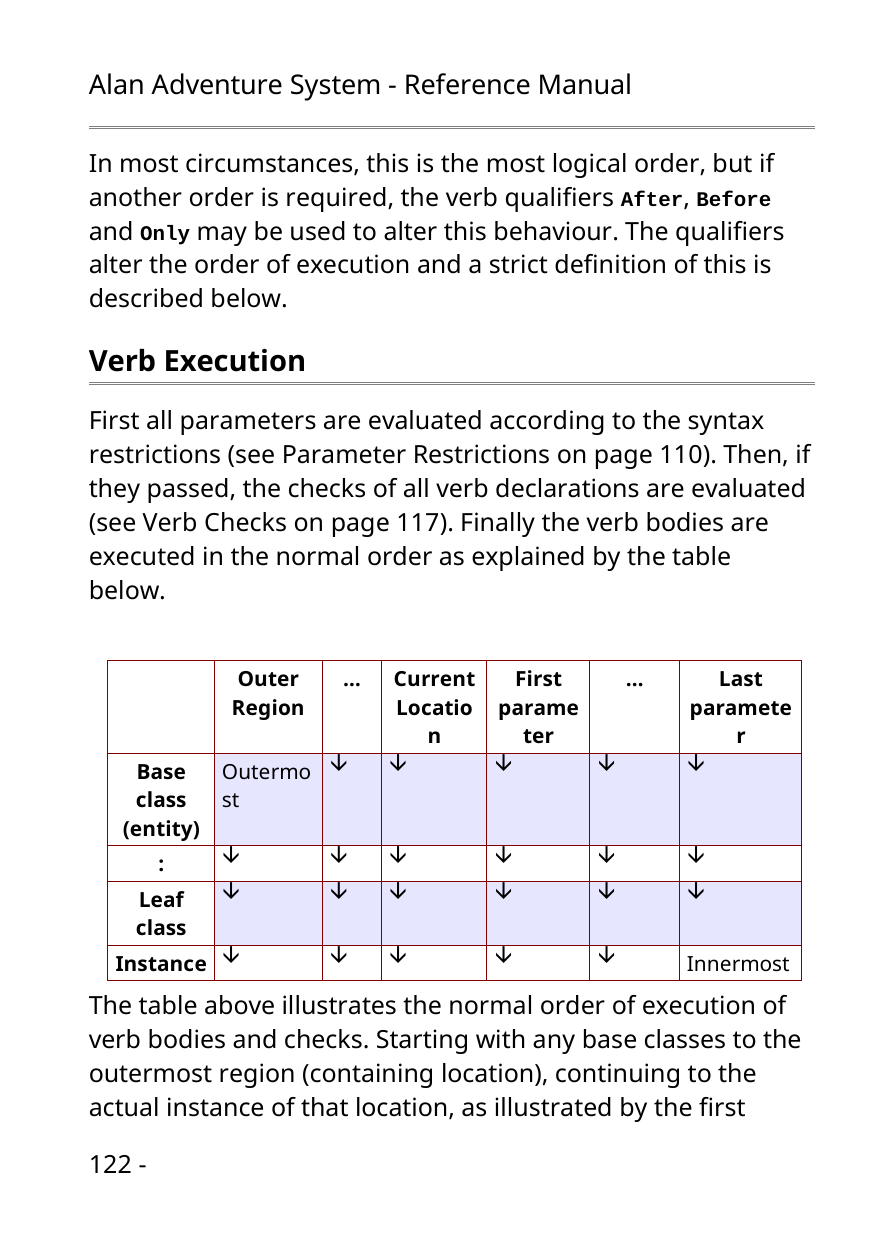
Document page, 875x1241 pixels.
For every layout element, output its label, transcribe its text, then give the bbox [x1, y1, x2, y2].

table_cell Innermost [680, 946, 801, 980]
table_header Current Location [382, 661, 486, 753]
table_cell  [323, 946, 381, 980]
table_cell : [108, 846, 214, 881]
table_cell  [680, 846, 801, 881]
table_cell  [487, 754, 589, 845]
table_header … [323, 661, 381, 753]
subtitle Verb Execution [88, 341, 815, 384]
table_cell  [215, 946, 322, 980]
table_cell  [680, 754, 801, 845]
table_cell Base class (entity) [108, 754, 214, 845]
table_header [108, 661, 214, 753]
table_cell  [590, 882, 679, 945]
table_cell  [590, 846, 679, 881]
table_header First parameter [487, 661, 589, 753]
table_cell Outermost [215, 754, 322, 845]
table_header … [590, 661, 679, 753]
table_header Outer Region [215, 661, 322, 753]
table_cell  [487, 846, 589, 881]
table_cell  [382, 946, 486, 980]
table_cell  [323, 846, 381, 881]
table_cell Instance [108, 946, 214, 980]
table_cell  [590, 946, 679, 980]
table_cell  [487, 946, 589, 980]
table_cell  [487, 882, 589, 945]
text First all parameters are evaluated according to the syntax restrictions (see Parameter Restrictions on page 82). Then, if they passed, the checks of all verb declarations are evaluated (see Verb Checks on page 87). Finally the verb bodies are executed in the normal order as explained by the table below. [88, 403, 815, 607]
table_cell Leaf class [108, 882, 214, 945]
table_cell  [323, 882, 381, 945]
text In most circumstances, this is the most logical order, but if another order is re­quired, the verb qualifiers After, Before and Only may be used to alter this behaviour. The qualifiers alter the order of execution and a strict defini­tion of this is described below. [88, 146, 815, 315]
table_cell  [590, 754, 679, 845]
table_cell  [215, 882, 322, 945]
table_cell  [323, 754, 381, 845]
table_header Last parameter [680, 661, 801, 753]
table_cell  [680, 882, 801, 945]
table_cell  [382, 754, 486, 845]
text The table above illustrates the normal order of execution of verb bodies and checks. Starting with any base classes to the outermost region (containing location), continuing to the actual instance of that location, as illustrated by the first [88, 988, 815, 1123]
table_cell  [382, 882, 486, 945]
table_cell  [382, 846, 486, 881]
table_cell  [215, 846, 322, 881]
